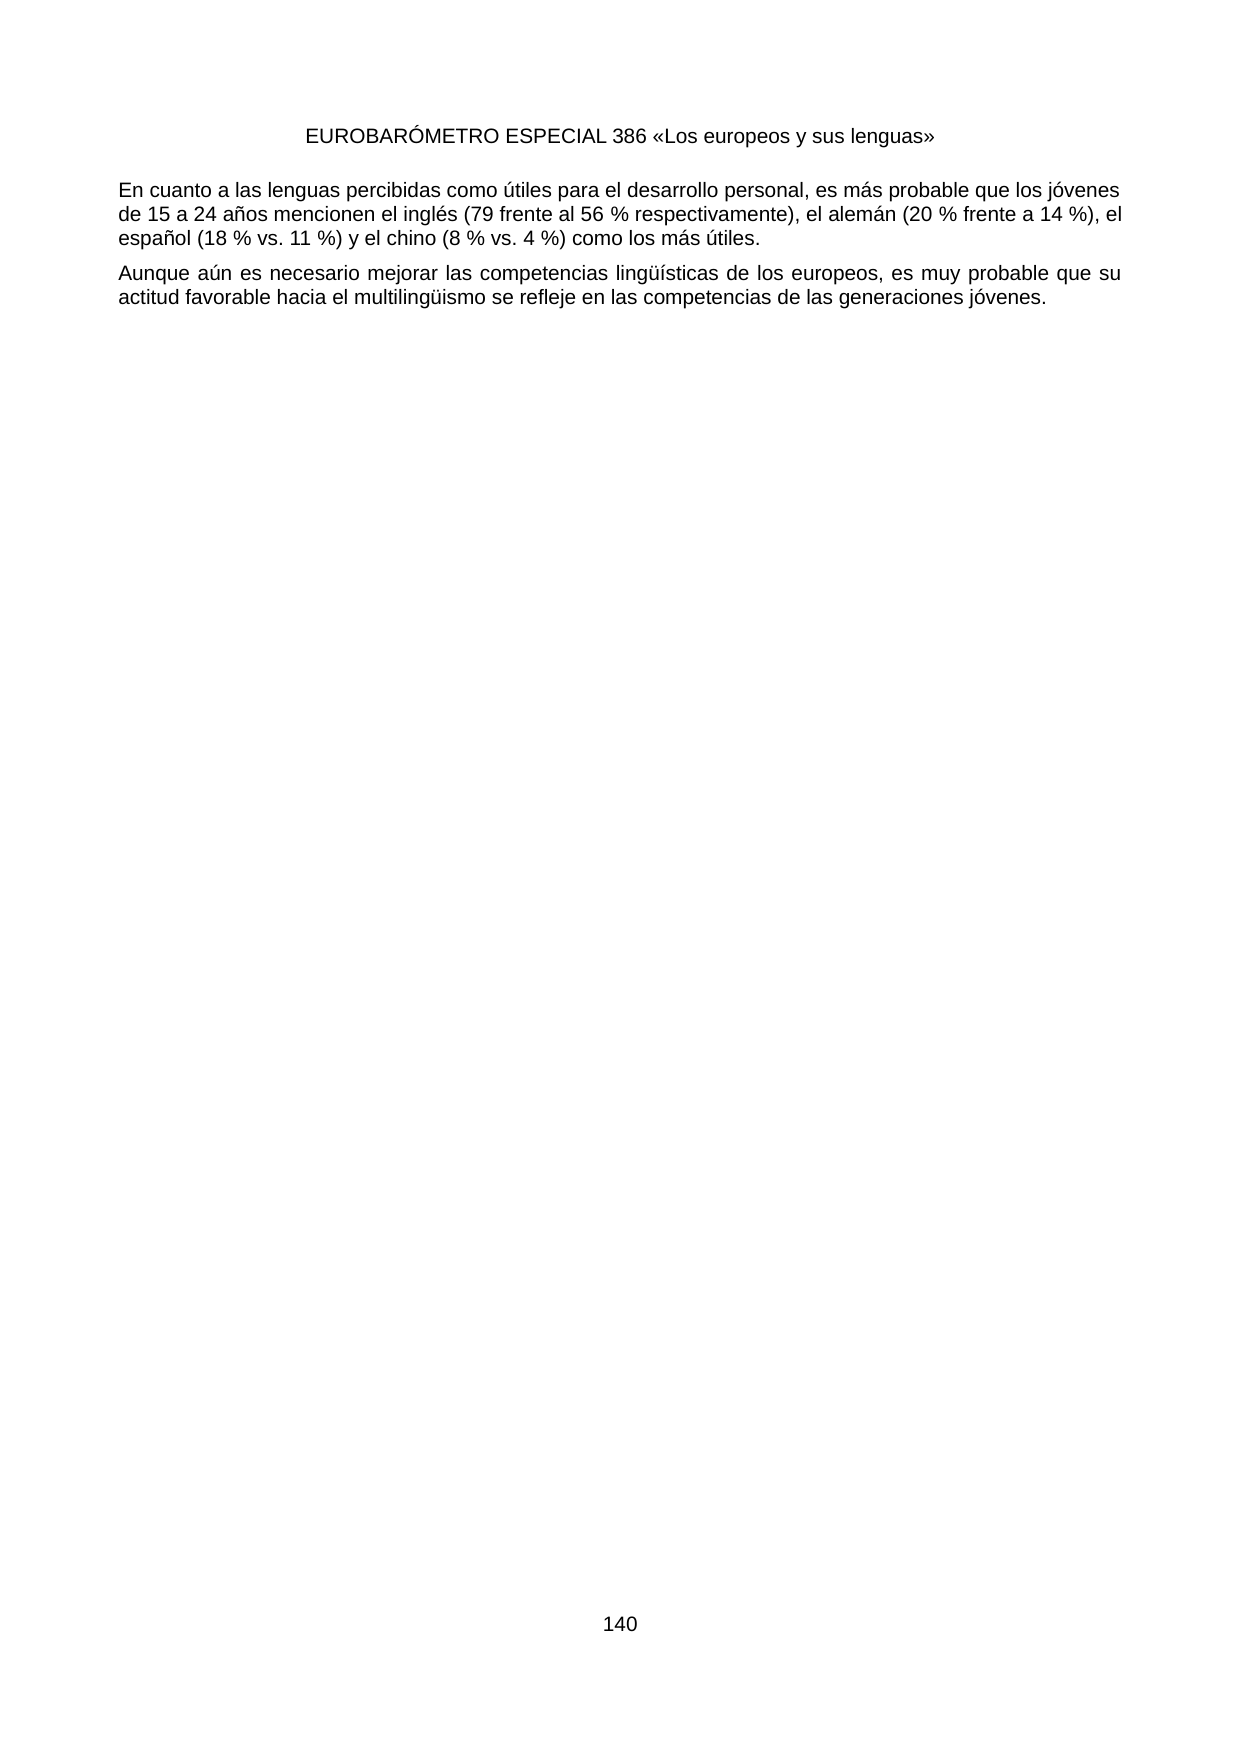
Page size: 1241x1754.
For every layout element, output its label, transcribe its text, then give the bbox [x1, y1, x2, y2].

text Aunque aún es necesario mejorar las competencias lingüísticas de los europeos, es muy probable que su actitud favorable hacia el multilingüismo se refleje en las competencias de las generaciones jóvenes. [118, 261, 1122, 309]
text En cuanto a las lenguas percibidas como útiles para el desarrollo personal, es más probable que los jóvenes de 15 a 24 años mencionen el inglés (79 frente al 56 % respectivamente), el alemán (20 % frente a 14 %), el español (18 % vs. 11 %) y el chino (8 % vs. 4 %) como los más útiles. [118, 177, 1122, 249]
